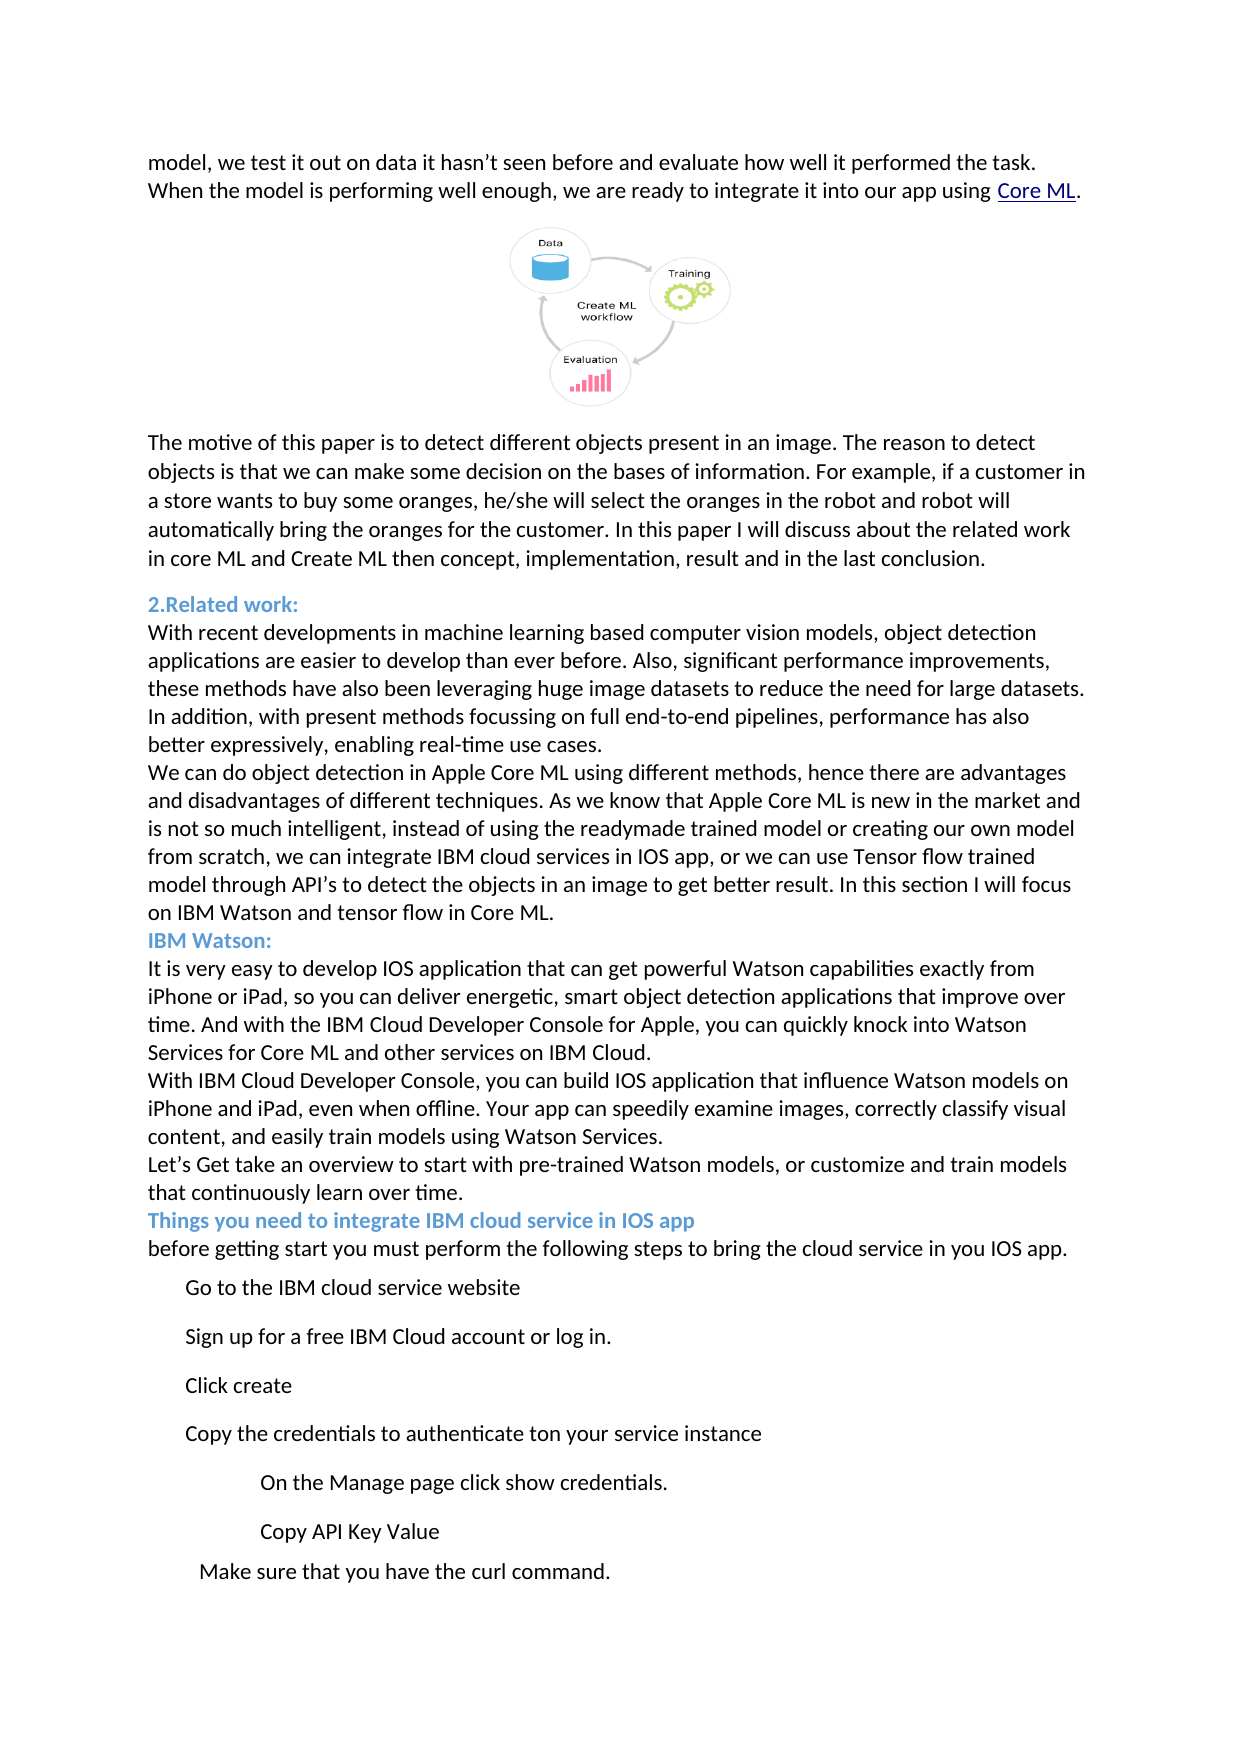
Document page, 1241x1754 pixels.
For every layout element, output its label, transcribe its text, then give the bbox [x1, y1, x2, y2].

text model, we test it out on data it hasn’t seen before and evaluate how well it performed the task. When the model is performing well enough, we are ready to integrate it into our app using Core ML. [148, 148, 1093, 205]
text Go to the IBM cloud service website [185, 1273, 1093, 1301]
text We can do object detection in Apple Core ML using different methods, hence there are advantages and disadvantages of different techniques. As we know that Apple Core ML is new in the market and is not so much intelligent, instead of using the readymade trained model or creating our own model from scratch, we can integrate IBM cloud services in IOS app, or we can use Tensor flow trained model through API’s to detect the objects in an image to get better result. In this section I will focus on IBM Watson and tensor flow in Core ML. [148, 758, 1093, 926]
text 2.Related work: [148, 590, 1093, 618]
text Copy the credentials to authenticate ton your service instance [185, 1419, 1093, 1448]
text Let’s Get take an overview to start with pre-trained Watson models, or customize and train models that continuously learn over time. [148, 1151, 1093, 1207]
text Make sure that you have the curl command. [148, 1556, 1093, 1586]
text The motive of this paper is to detect different objects present in an image. The reason to detect objects is that we can make some decision on the bases of information. For example, if a customer in a store wants to buy some oranges, he/she will select the oranges in the robot and robot will automatically bring the oranges for the customer. In this paper I will discuss about the related work in core ML and Create ML then concept, implementation, result and in the last conclusion. [148, 428, 1093, 572]
text Things you need to integrate IBM cloud service in IOS app [148, 1207, 1093, 1234]
text With IBM Cloud Developer Console, you can build IOS application that influence Watson models on iPhone and iPad, even when offline. Your app can speedily examine images, correctly classify visual content, and easily train models using Watson Services. [148, 1066, 1093, 1151]
text With recent developments in machine learning based computer vision models, object detection applications are easier to develop than ever before. Also, significant performance improvements, these methods have also been leveraging huge image datasets to reduce the need for large datasets. In addition, with present methods focussing on full end-to-end pipelines, performance has also better expressively, enabling real-time use cases. [148, 618, 1093, 758]
text It is very easy to develop IOS application that can get powerful Watson capabilities exactly from iPhone or iPad, so you can deliver energetic, smart object detection applications that improve over time. And with the IBM Cloud Developer Console for Apple, you can quickly knock into Watson Services for Core ML and other services on IBM Cloud. [148, 954, 1093, 1066]
text Sign up for a free IBM Cloud account or log in. [185, 1322, 1093, 1350]
text Click create [185, 1371, 1093, 1399]
text Copy API Key Value [260, 1517, 1093, 1545]
text IBM Watson: [148, 926, 1093, 954]
text On the Manage page click show credentials. [260, 1468, 1093, 1496]
text before getting start you must perform the following steps to bring the cloud service in you IOS app. [148, 1234, 1093, 1263]
